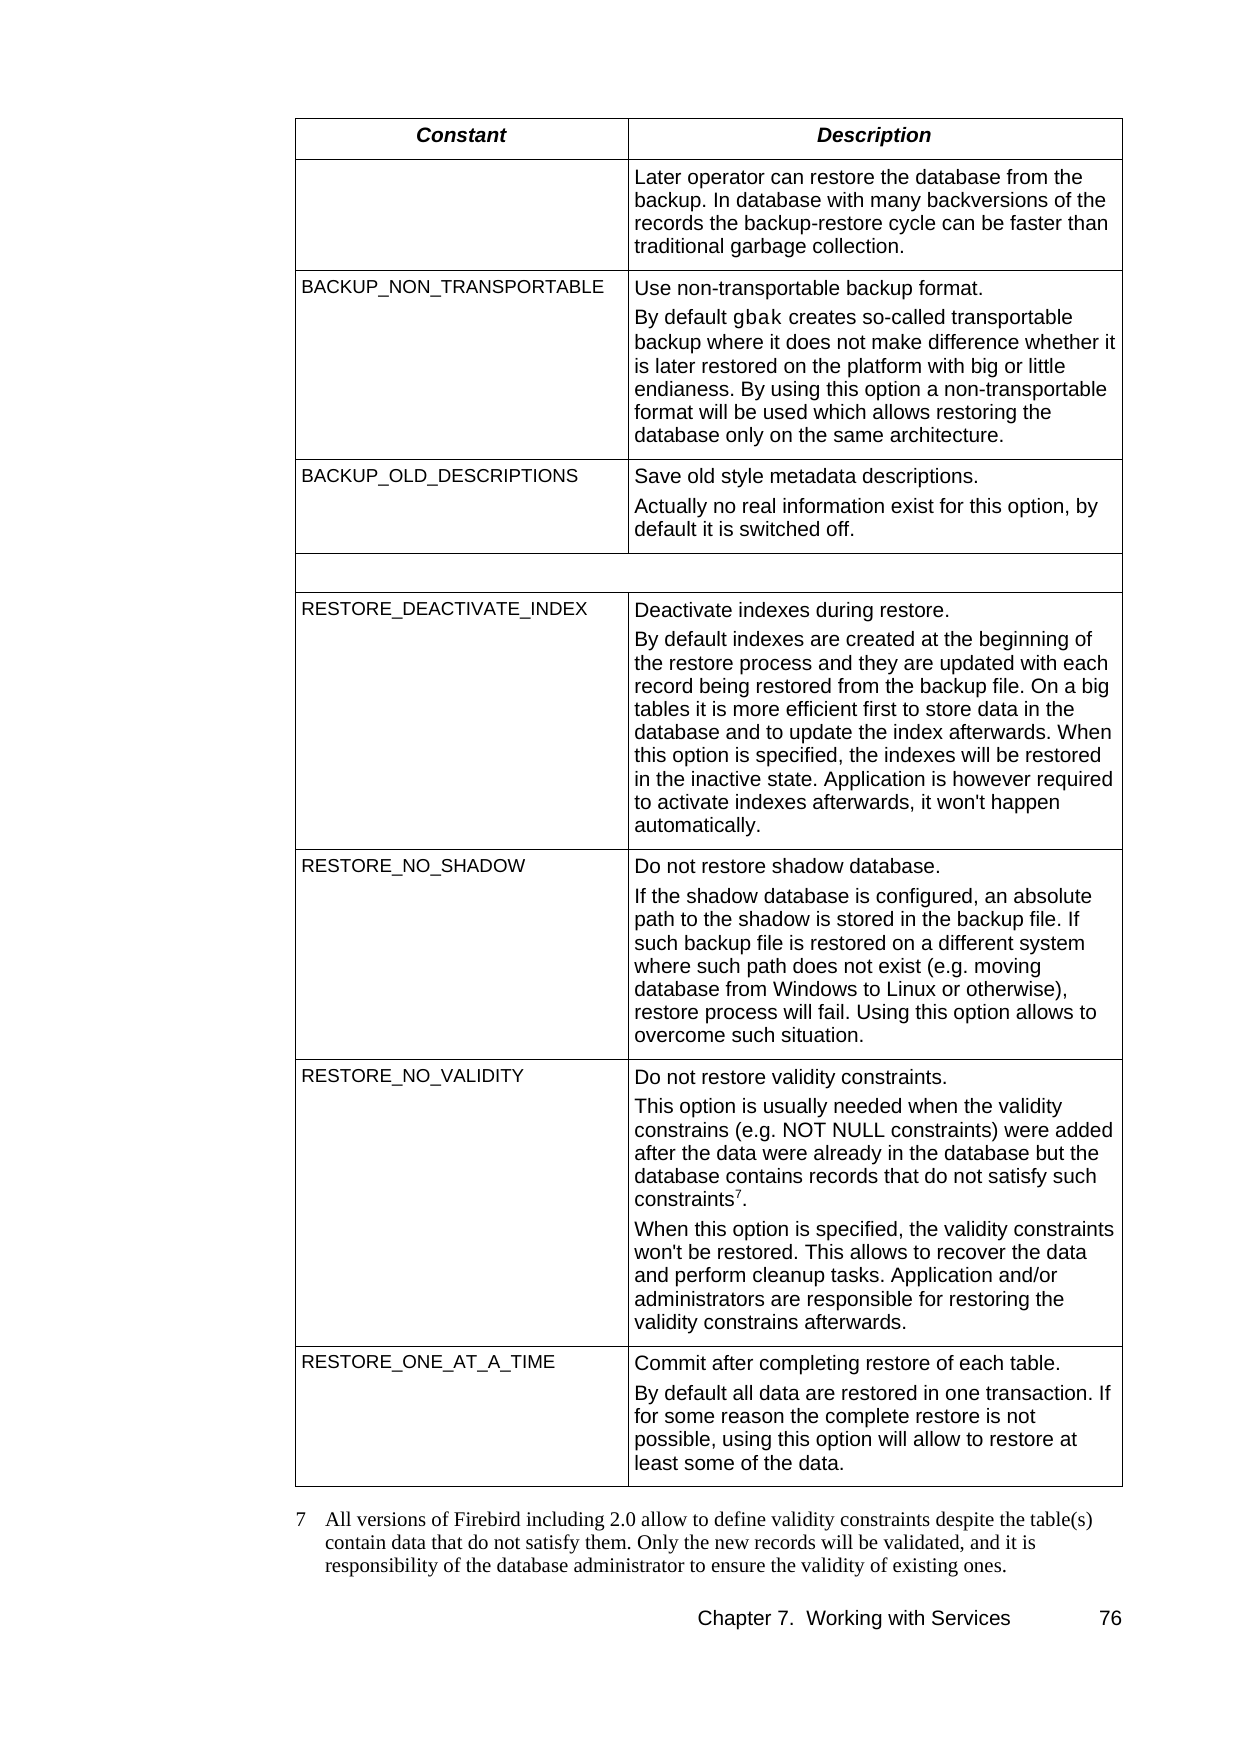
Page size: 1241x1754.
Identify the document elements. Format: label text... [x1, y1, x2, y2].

table_cell [296, 160, 628, 270]
table_cell Do not restore shadow database. If the shadow database is configured, an absolute path to the shadow is stored in the backup file. If such backup file is restored on a different system where such path does not exist (e.g. moving database from Windows to Linux or otherwise), restore process will fail. Using this option allows to overcome such situation. [629, 850, 1122, 1059]
table_cell Do not restore validity constraints. This option is usually needed when the validity constrains (e.g. NOT NULL constraints) were added after the data were already in the database but the database contains records that do not satisfy such constraints. When this option is specified, the validity constraints won't be restored. This allows to recover the data and perform cleanup tasks. Application and/or administrators are responsible for restoring the validity constrains afterwards. [629, 1060, 1122, 1346]
table_cell Commit after completing restore of each table. By default all data are restored in one transaction. If for some reason the complete restore is not possible, using this option will allow to restore at least some of the data. [629, 1347, 1122, 1486]
table_cell RESTORE_NO_SHADOW [296, 850, 628, 1059]
table_cell RESTORE_ONE_AT_A_TIME [296, 1347, 628, 1486]
table_cell Deactivate indexes during restore. By default indexes are created at the beginning of the restore process and they are updated with each record being restored from the backup file. On a big tables it is more efficient first to store data in the database and to update the index afterwards. When this option is specified, the indexes will be restored in the inactive state. Application is however required to activate indexes afterwards, it won't happen automatically. [629, 593, 1122, 849]
table_cell BACKUP_OLD_DESCRIPTIONS [296, 460, 628, 553]
table_header Constant [296, 119, 628, 159]
table_cell Save old style metadata descriptions. Actually no real information exist for this option, by default it is switched off. [629, 460, 1122, 553]
table_header Description [629, 119, 1122, 159]
table_cell RESTORE_DEACTIVATE_INDEX [296, 593, 628, 849]
table_cell Use non-transportable backup format. By default gbak creates so-called transportable backup where it does not make difference whether it is later restored on the platform with big or little endianess. By using this option a non-transportable format will be used which allows restoring the database only on the same architecture. [629, 271, 1122, 459]
table_cell BACKUP_NON_TRANSPORTABLE [296, 271, 628, 459]
table_cell Later operator can restore the database from the backup. In database with many backversions of the records the backup-restore cycle can be faster than traditional garbage collection. [629, 160, 1122, 270]
table_cell [296, 554, 1122, 592]
table_cell RESTORE_NO_VALIDITY [296, 1060, 628, 1346]
